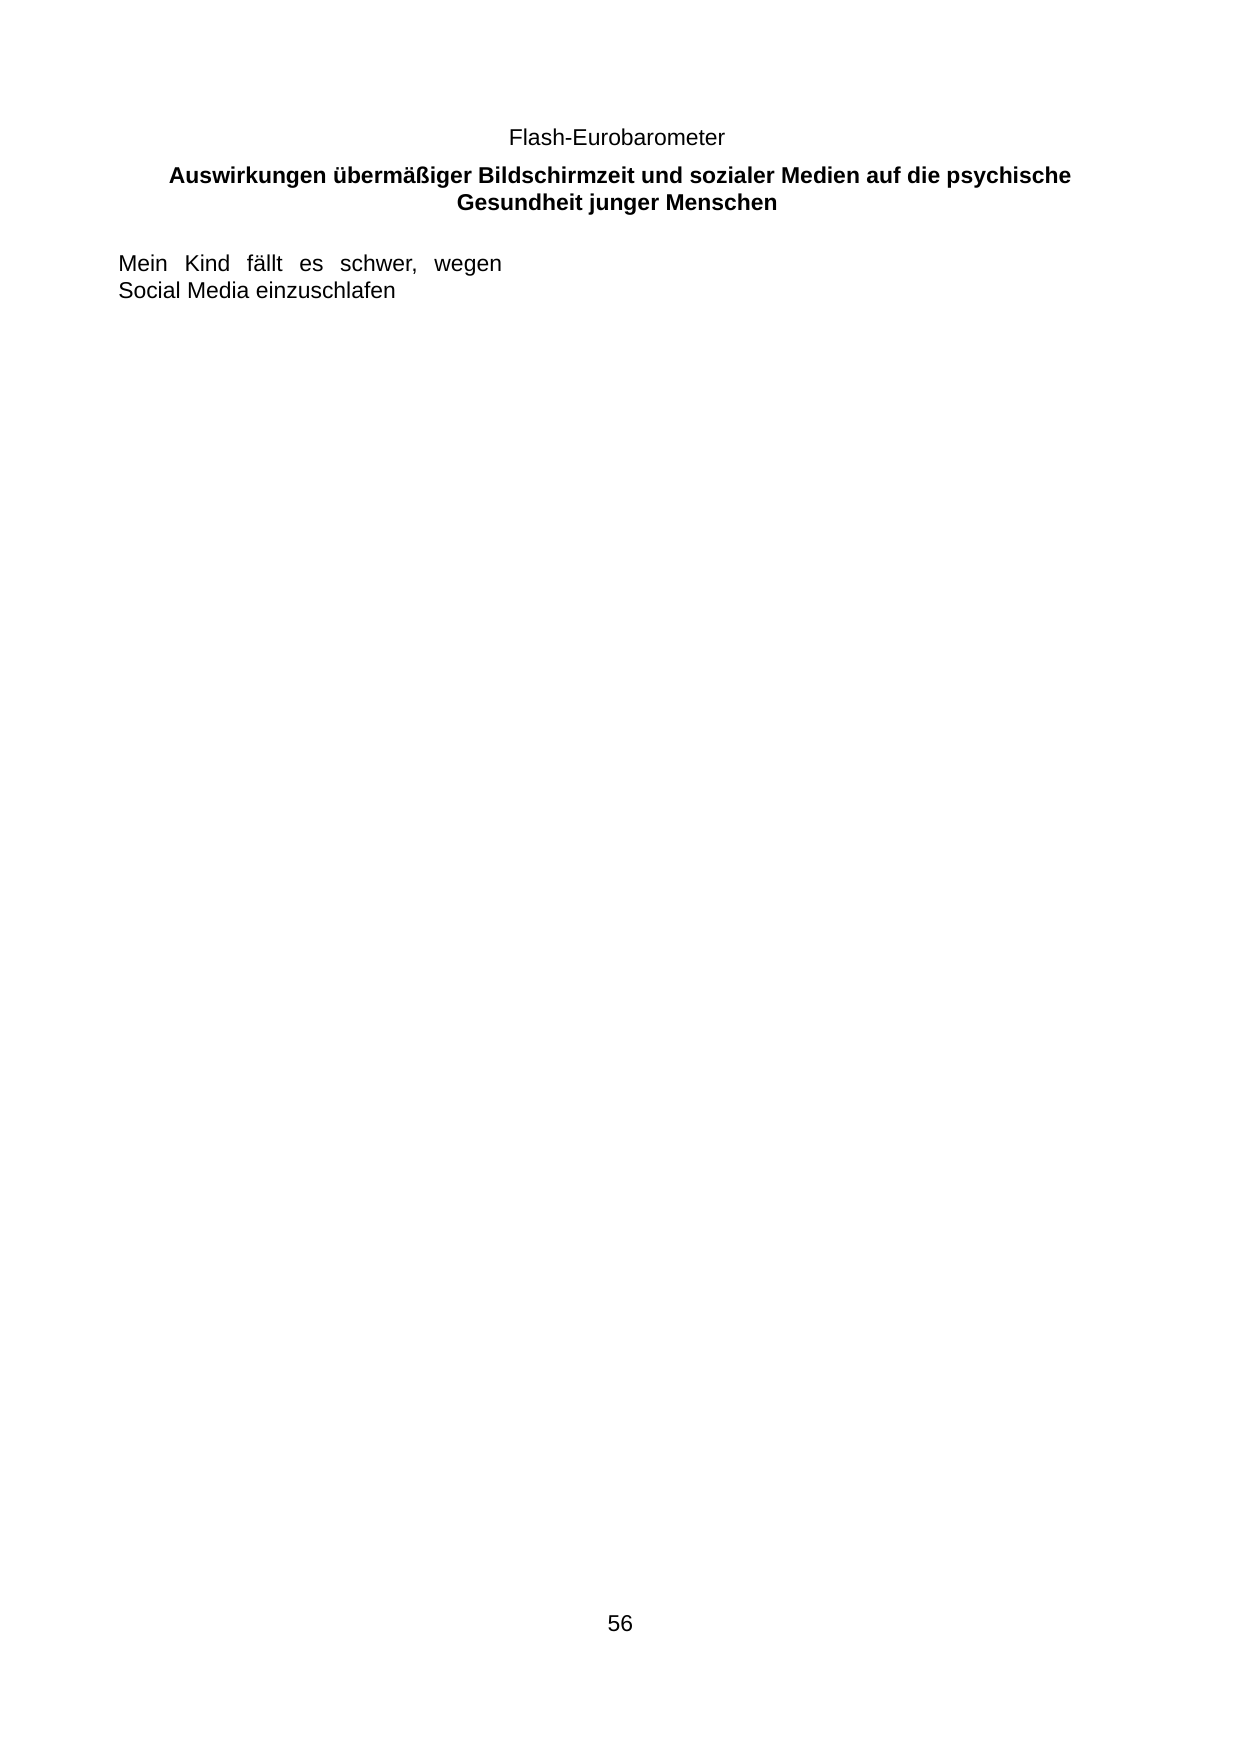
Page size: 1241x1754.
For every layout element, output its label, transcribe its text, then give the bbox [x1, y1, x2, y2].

table_cell [655, 245, 796, 309]
table_cell [1030, 245, 1122, 309]
table_cell Mein Kind fällt es schwer, wegen Social Media einzuschlafen [118, 245, 502, 309]
table_cell [913, 245, 1030, 309]
table_cell [796, 245, 912, 309]
table_cell [502, 245, 655, 309]
